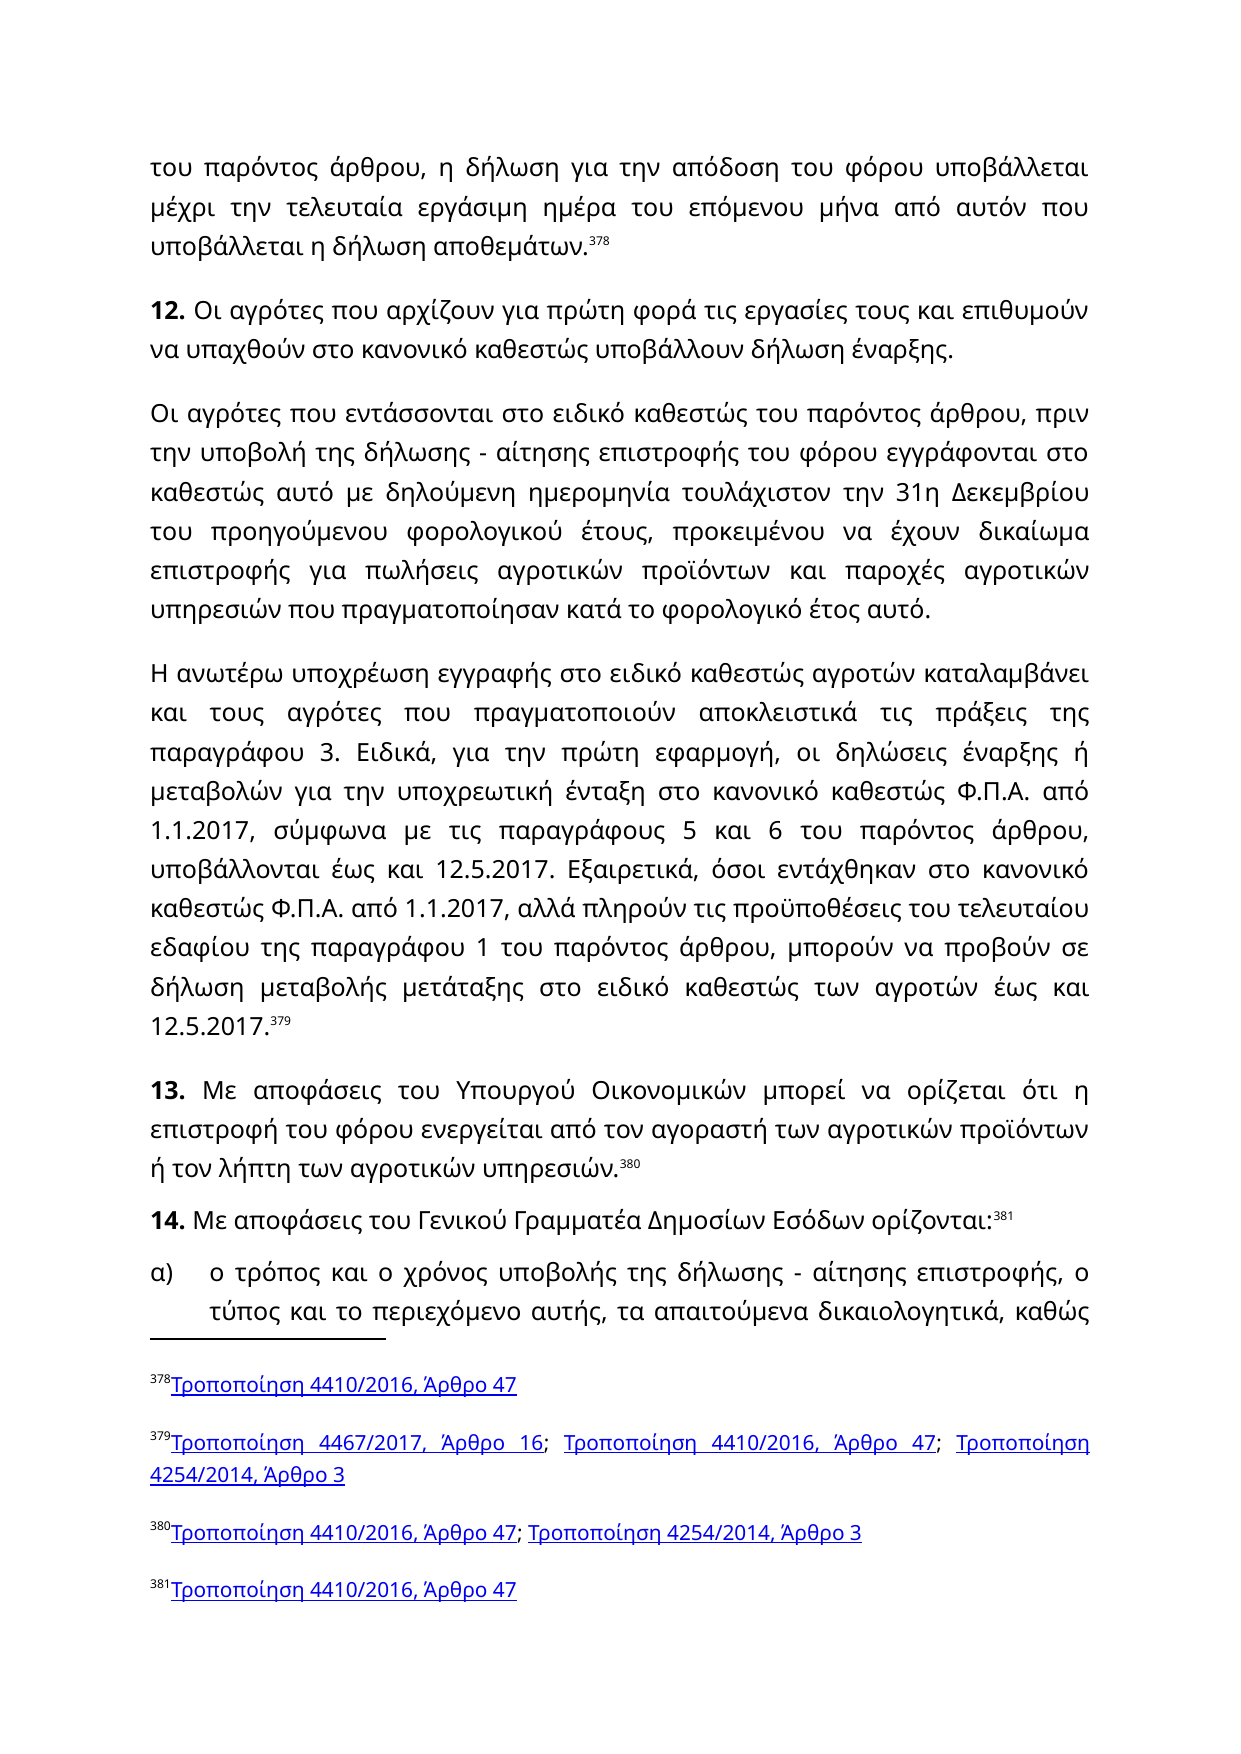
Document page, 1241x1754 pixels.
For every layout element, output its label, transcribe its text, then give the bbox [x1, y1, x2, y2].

text Οι αγρότες που εντάσσονται στο ειδικό καθεστώς του παρόντος άρθρου, πριν την υποβολή της δήλωσης - αίτησης επιστροφής του φόρου εγγράφονται στο καθεστώς αυτό με δηλούμενη ημερομηνία τουλάχιστον την 31η Δεκεμβρίου του προηγούμενου φορολογικού έτους, προκειμένου να έχουν δικαίωμα επιστροφής για πωλήσεις αγροτικών προϊόντων και παροχές αγροτικών υπηρεσιών που πραγματοποίησαν κατά το φορολογικό έτος αυτό. [150, 396, 1090, 626]
text του παρόντος άρθρου, η δήλωση για την απόδοση του φόρου υποβάλλεται μέχρι την τελευταία εργάσιμη ημέρα του επόμενου μήνα από αυτόν που υποβάλλεται η δήλωση αποθεμάτων. [150, 150, 1090, 262]
text 12. Οι αγρότες που αρχίζουν για πρώτη φορά τις εργασίες τους και επιθυμούν να υπαχθούν στο κανονικό καθεστώς υποβάλλουν δήλωση έναρξης. [150, 292, 1090, 366]
text Τροποποίηση 4410/2016, Άρθρο 47 [150, 1370, 1090, 1398]
text 13. Με αποφάσεις του Υπουργού Οικονομικών μπορεί να ορίζεται ότι η επιστροφή του φόρου ενεργείται από τον αγοραστή των αγροτικών προϊόντων ή τον λήπτη των αγροτικών υπηρεσιών. [150, 1072, 1090, 1185]
text 14. Με αποφάσεις του Γενικού Γραμματέα Δημοσίων Εσόδων ορίζονται: [150, 1202, 1090, 1237]
text Τροποποίηση 4410/2016, Άρθρο 47 [150, 1576, 1090, 1604]
list α) ο τρόπος και ο χρόνος υποβολής της δήλωσης - αίτησης επιστροφής, ο τύπος και το περιεχόμενο αυτής, τα απαιτούμενα δικαιολογητικά, καθώς [150, 1254, 1090, 1327]
text Τροποποίηση 4467/2017, Άρθρο 16; Τροποποίηση 4410/2016, Άρθρο 47; Τροποποίηση 4254/2014, Άρθρο 3 [150, 1428, 1090, 1489]
text Τροποποίηση 4410/2016, Άρθρο 47; Τροποποίηση 4254/2014, Άρθρο 3 [150, 1518, 1090, 1546]
text Η ανωτέρω υποχρέωση εγγραφής στο ειδικό καθεστώς αγροτών καταλαμβάνει και τους αγρότες που πραγματοποιούν αποκλειστικά τις πράξεις της παραγράφου 3. Ειδικά, για την πρώτη εφαρμογή, οι δηλώσεις έναρξης ή μεταβολών για την υποχρεωτική ένταξη στο κανονικό καθεστώς Φ.Π.Α. από 1.1.2017, σύμφωνα με τις παραγράφους 5 και 6 του παρόντος άρθρου, υποβάλλονται έως και 12.5.2017. Εξαιρετικά, όσοι εντάχθηκαν στο κανονικό καθεστώς Φ.Π.Α. από 1.1.2017, αλλά πληρούν τις προϋποθέσεις του τελευταίου εδαφίου της παραγράφου 1 του παρόντος άρθρου, μπορούν να προβούν σε δήλωση μεταβολής μετάταξης στο ειδικό καθεστώς των αγροτών έως και 12.5.2017. [150, 656, 1090, 1042]
